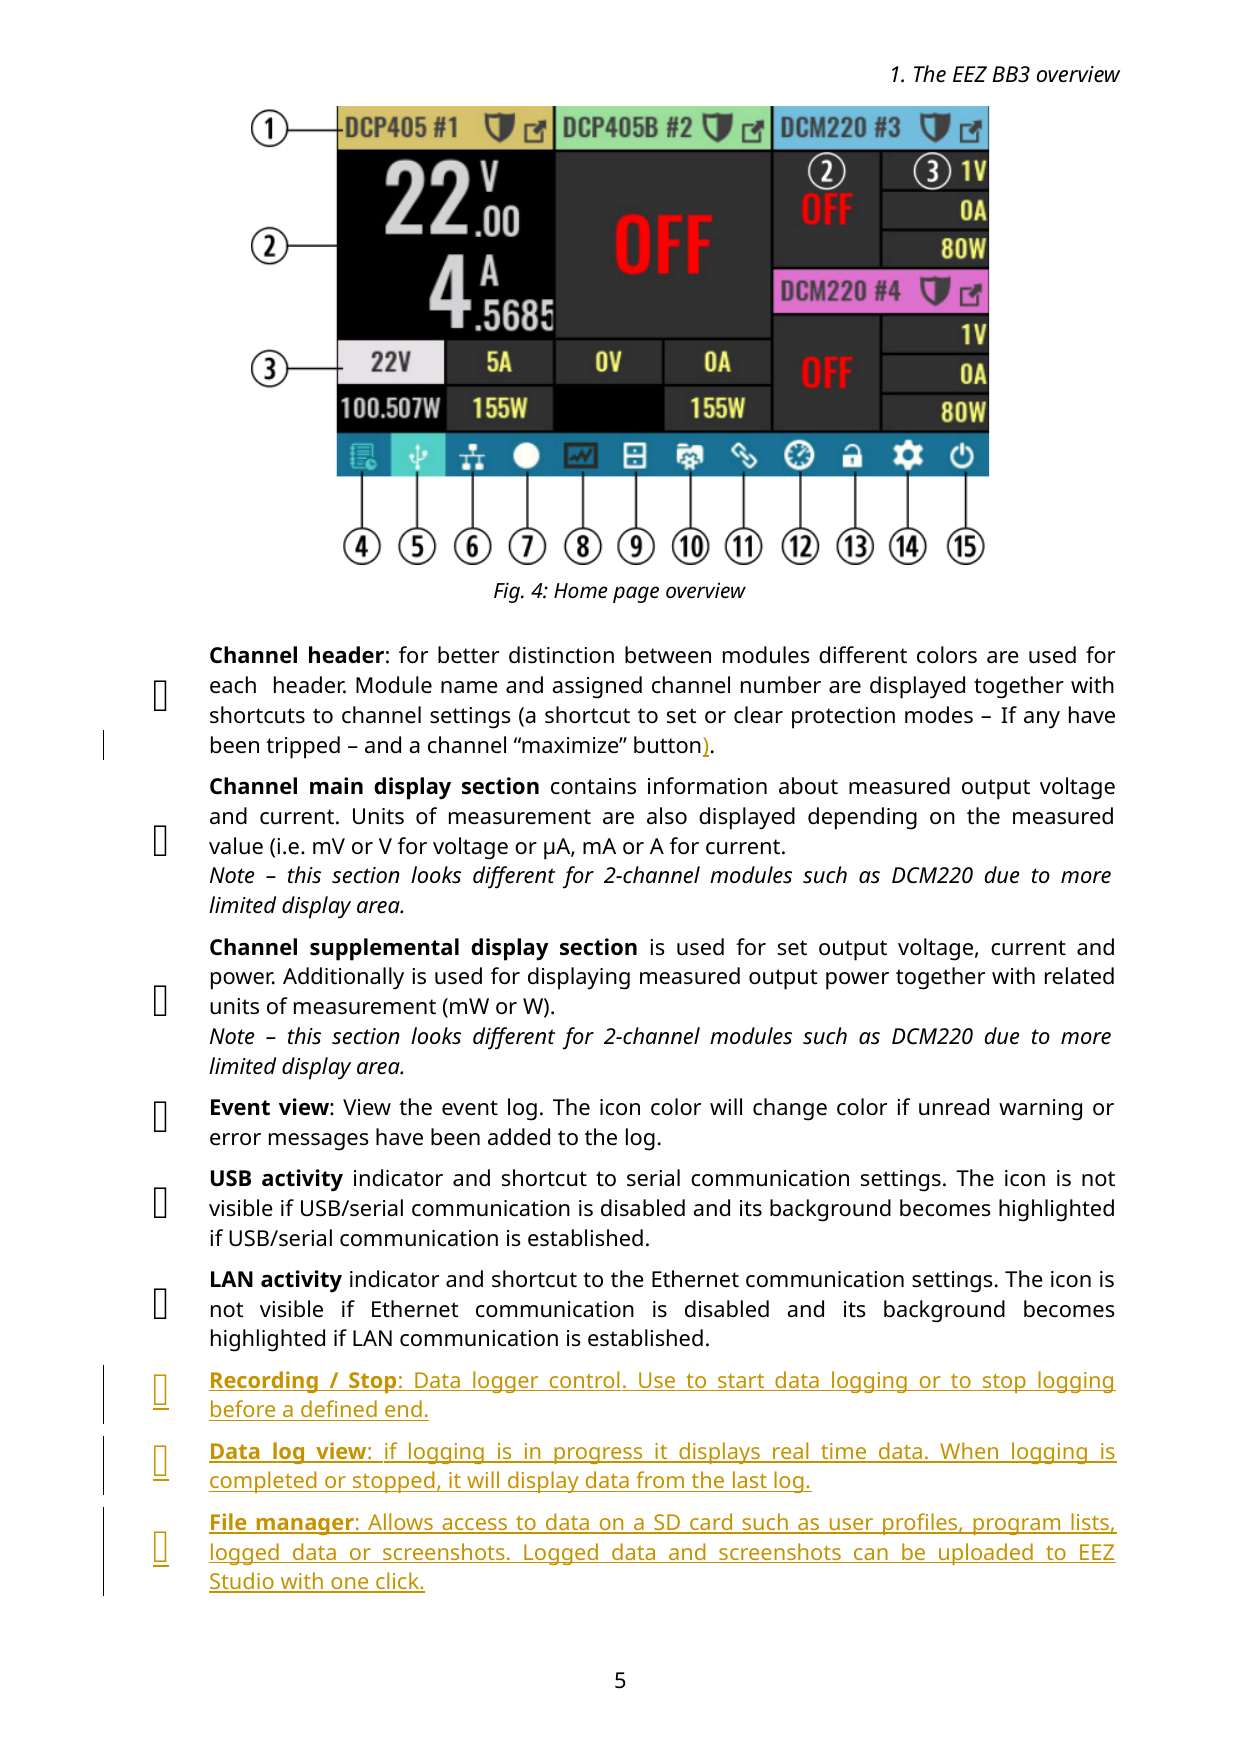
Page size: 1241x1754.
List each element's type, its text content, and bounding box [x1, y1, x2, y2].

table_header Channel header: for better distinction between modules different colors are used for each header. Module name and assigned channel number are displayed together with shortcuts to channel settings (a shortcut to set or clear protection modes – If any have been tripped – and a channel “maximize” button). [203, 635, 1122, 765]
table_cell Event view: View the event log. The icon color will change color if unread warning or error messages have been added to the log. [203, 1086, 1122, 1157]
table_cell  [118, 765, 203, 926]
table_cell  [118, 926, 203, 1086]
text Fig. 4: Home page overview [251, 565, 989, 605]
table_cell  [118, 1430, 203, 1501]
table_cell  [118, 1501, 203, 1602]
table_cell  [118, 1086, 203, 1157]
table_cell Data log view: if logging is in progress it displays real time data. When logging is completed or stopped, it will display data from the last log. [203, 1430, 1122, 1501]
table_cell  [118, 1359, 203, 1430]
picture [251, 106, 990, 565]
table_cell USB activity indicator and shortcut to serial communication settings. The icon is not visible if USB/serial communication is disabled and its background becomes highlighted if USB/serial communication is established. [203, 1157, 1122, 1258]
table_cell LAN activity indicator and shortcut to the Ethernet communication settings. The icon is not visible if Ethernet communication is disabled and its background becomes highlighted if LAN communication is established. [203, 1258, 1122, 1359]
table_cell  [118, 1258, 203, 1359]
table_header  [118, 635, 203, 765]
table_cell File manager: Allows access to data on a SD card such as user profiles, program lists, logged data or screenshots. Logged data and screenshots can be uploaded to EEZ Studio with one click. [203, 1501, 1122, 1602]
table_cell Channel supplemental display section is used for set output voltage, current and power. Additionally is used for displaying measured output power together with related units of measurement (mW or W). Note – this section looks different for 2-channel modules such as DCM220 due to more limited display area. [203, 926, 1122, 1086]
table_cell  [118, 1157, 203, 1258]
table_cell Recording / Stop: Data logger control. Use to start data logging or to stop logging before a defined end. [203, 1359, 1122, 1430]
table_cell Channel main display section contains information about measured output voltage and current. Units of measurement are also displayed depending on the measured value (i.e. mV or V for voltage or μA, mA or A for current. Note – this section looks different for 2-channel modules such as DCM220 due to more limited display area. [203, 765, 1122, 926]
